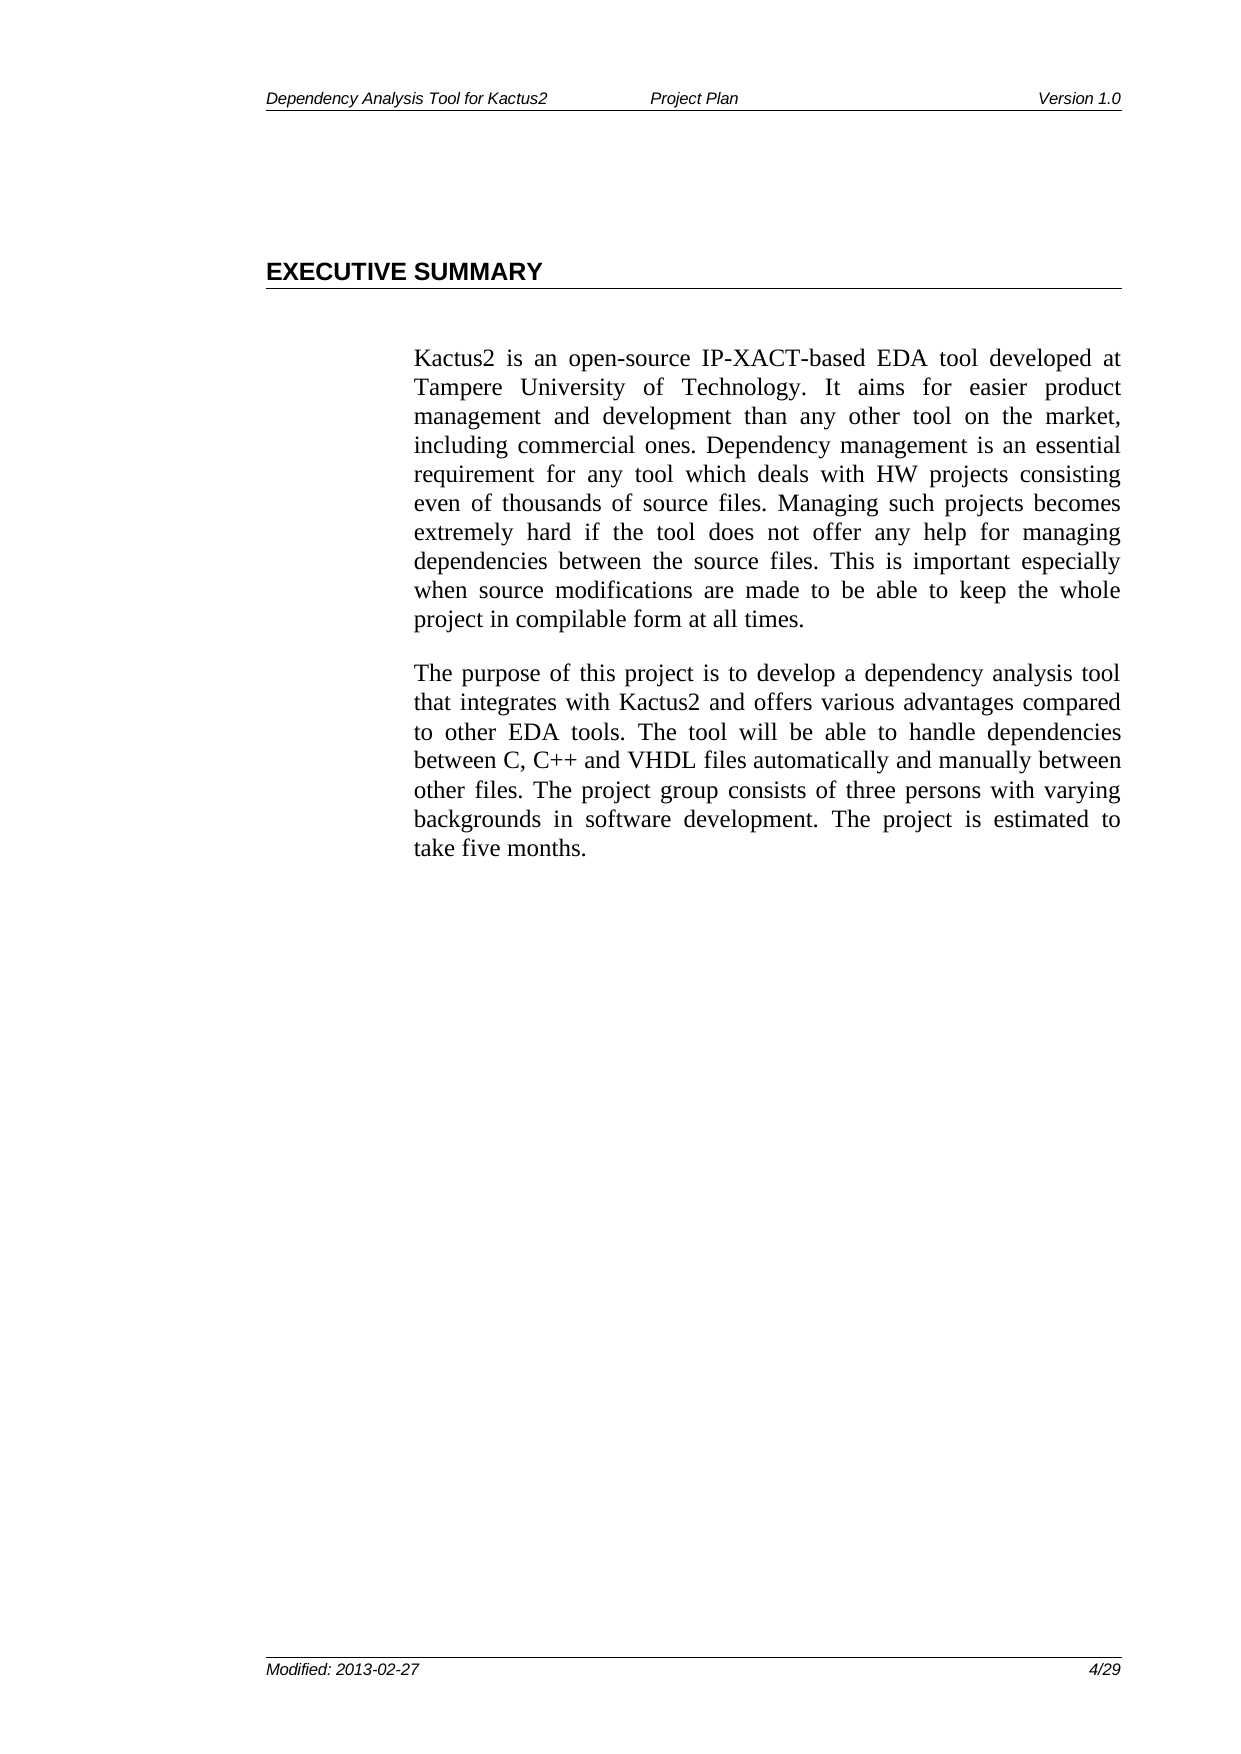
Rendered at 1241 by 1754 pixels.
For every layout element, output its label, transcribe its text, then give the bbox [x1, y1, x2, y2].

list Executive Summary [266, 257, 1122, 288]
text Kactus2 is an open-source IP-XACT-based EDA tool developed at Tampere University of Technology. It aims for easier product management and development than any other tool on the market, including commercial ones. Dependency management is an essential requirement for any tool which deals with HW projects consisting even of thousands of source files. Managing such projects becomes extremely hard if the tool does not offer any help for managing dependencies between the source files. This is important especially when source modifications are made to be able to keep the whole project in compilable form at all times. [413, 343, 1122, 633]
text The purpose of this project is to develop a dependency analysis tool that integrates with Kactus2 and offers various advantages compared to other EDA tools. The tool will be able to handle dependencies between C, C++ and VHDL files automatically and manually between other files. The project group consists of three persons with varying backgrounds in software development. The project is estimated to take five months. [413, 658, 1122, 862]
